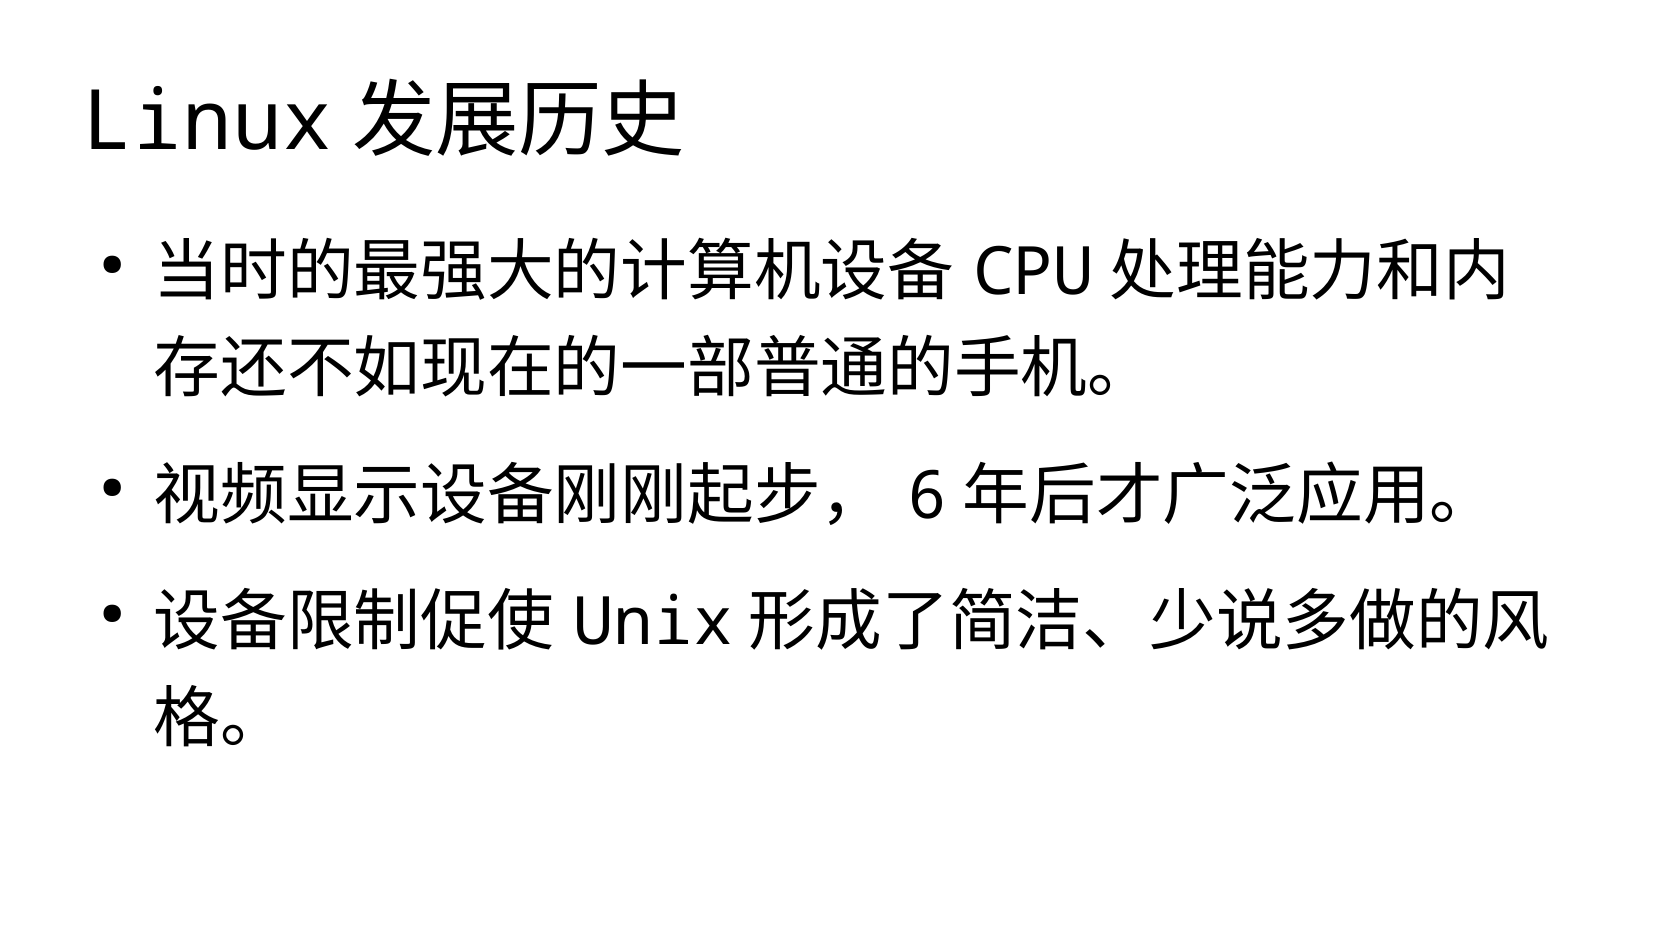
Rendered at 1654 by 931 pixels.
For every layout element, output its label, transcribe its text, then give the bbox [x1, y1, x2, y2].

title Linux发展历史 [82, 37, 1571, 189]
list 当时的最强大的计算机设备CPU处理能力和内存还不如现在的一部普通的手机。 视频显示设备刚刚起步，6年后才广泛应用。 设备限制促使Unix形成了简洁、少说多做的风格。 [82, 217, 1571, 851]
